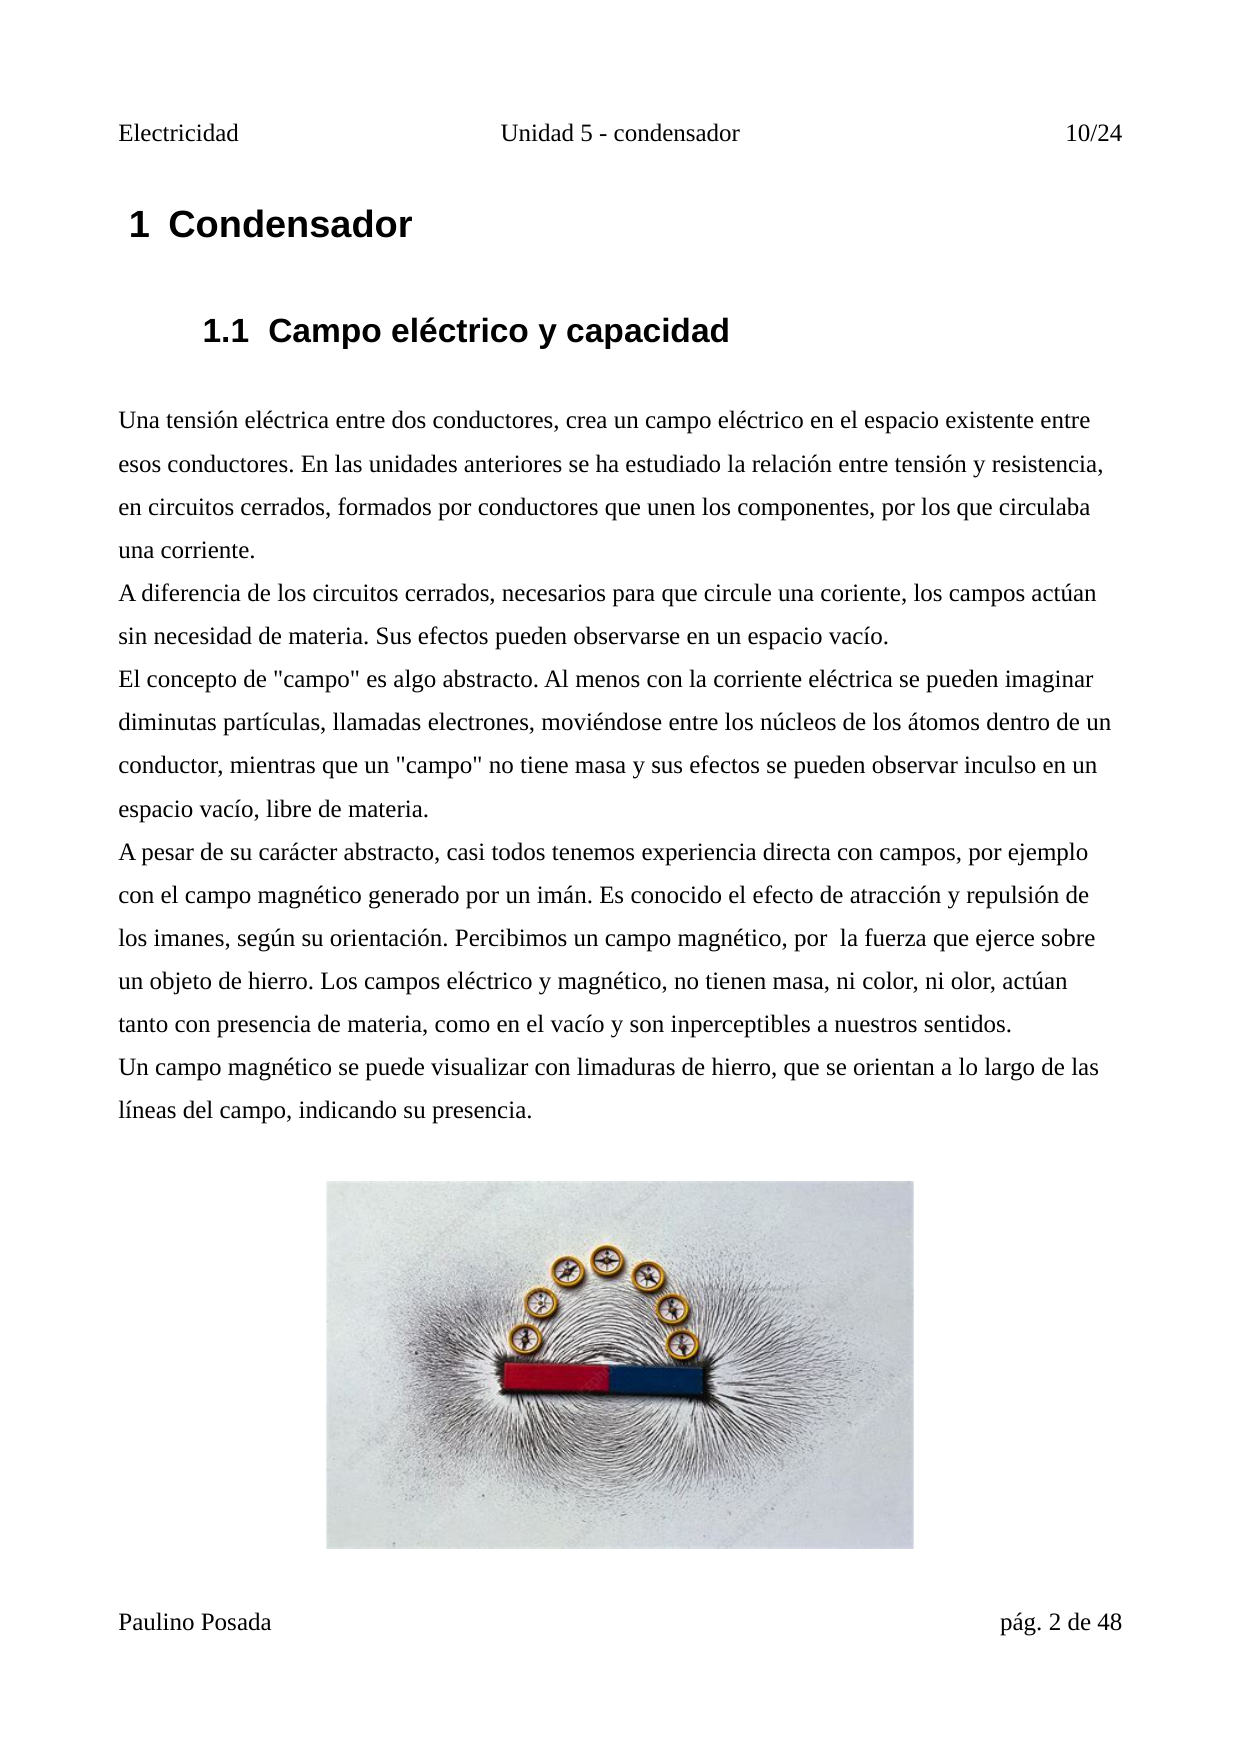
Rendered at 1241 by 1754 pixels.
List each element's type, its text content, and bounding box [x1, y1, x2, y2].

text El concepto de "campo" es algo abstracto. Al menos con la corriente eléctrica se pueden imaginar diminutas partículas, llamadas electrones, moviéndose entre los núcleos de los átomos dentro de un conductor, mientras que un "campo" no tiene masa y sus efectos se pueden observar inculso en un espacio vacío, libre de materia. [118, 664, 1122, 822]
subtitle Campo eléctrico y capacidad [193, 311, 1122, 350]
picture [326, 1181, 914, 1549]
text Una tensión eléctrica entre dos conductores, crea un campo eléctrico en el espacio existente entre esos conductores. En las unidades anteriores se ha estudiado la relación entre tensión y resistencia, en circuitos cerrados, formados por conductores que unen los componentes, por los que circulaba una corriente. [118, 406, 1122, 564]
subtitle Condensador [118, 201, 1122, 245]
text A diferencia de los circuitos cerrados, necesarios para que circule una coriente, los campos actúan sin necesidad de materia. Sus efectos pueden observarse en un espacio vacío. [118, 578, 1122, 650]
text Un campo magnético se puede visualizar con limaduras de hierro, que se orientan a lo largo de las líneas del campo, indicando su presencia. [118, 1052, 1122, 1124]
text A pesar de su carácter abstracto, casi todos tenemos experiencia directa con campos, por ejemplo con el campo magnético generado por un imán. Es conocido el efecto de atracción y repulsión de los imanes, según su orientación. Percibimos un campo magnético, por la fuerza que ejerce sobre un objeto de hierro. Los campos eléctrico y magnético, no tienen masa, ni color, ni olor, actúan tanto con presencia de materia, como en el vacío y son inperceptibles a nuestros sentidos. [118, 837, 1122, 1038]
